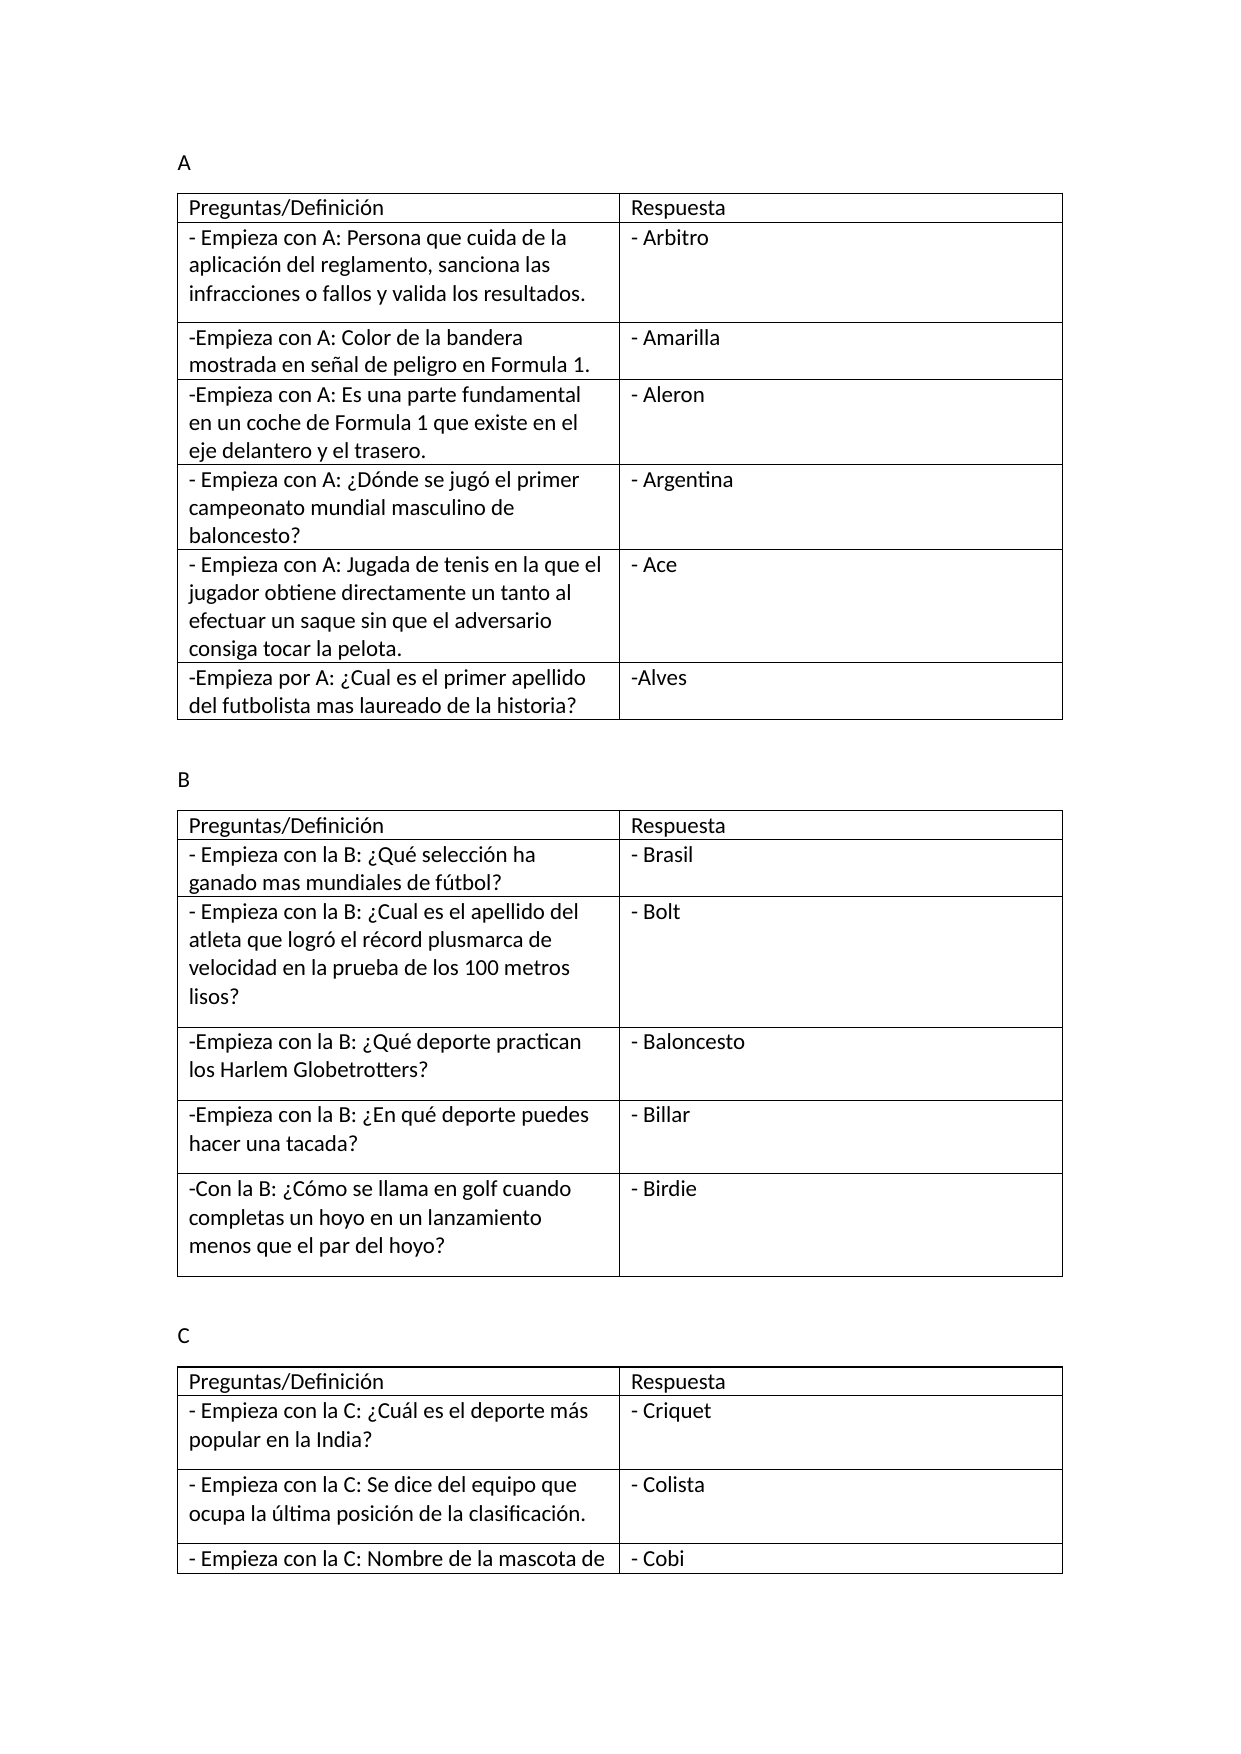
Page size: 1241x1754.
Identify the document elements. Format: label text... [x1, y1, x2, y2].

table_cell - Baloncesto [620, 1028, 1062, 1100]
table_cell - Brasil [620, 840, 1062, 896]
table_header Respuesta [620, 194, 1062, 222]
table_cell -Alves [620, 663, 1062, 719]
table_cell -Empieza con la B: ¿En qué deporte puedes hacer una tacada? [178, 1101, 619, 1173]
table_cell - Empieza con la C: Nombre de la mascota de [178, 1544, 619, 1572]
text C [177, 1321, 1063, 1349]
table_cell - Arbitro [620, 223, 1062, 322]
table_cell - Colista [620, 1470, 1062, 1543]
table_header Respuesta [620, 811, 1062, 839]
table_cell -Empieza por A: ¿Cual es el primer apellido del futbolista mas laureado de la historia? [178, 663, 619, 719]
text B [177, 765, 1063, 793]
table_cell - Amarilla [620, 323, 1062, 379]
table_cell - Empieza con la C: Se dice del equipo que ocupa la última posición de la clasificación. [178, 1470, 619, 1543]
table_cell - Empieza con A: ¿Dónde se jugó el primer campeonato mundial masculino de baloncesto? [178, 465, 619, 549]
table_cell - Aleron [620, 380, 1062, 464]
table_header Preguntas/Definición [178, 1368, 619, 1395]
table_header Preguntas/Definición [178, 194, 619, 222]
table_header Respuesta [620, 1368, 1062, 1395]
table_cell -Empieza con la B: ¿Qué deporte practican los Harlem Globetrotters? [178, 1028, 619, 1100]
table_cell - Empieza con A: Jugada de tenis en la que el jugador obtiene directamente un tanto al efectuar un saque sin que el adversario consiga tocar la pelota. [178, 550, 619, 662]
table_cell -Empieza con A: Es una parte fundamental en un coche de Formula 1 que existe en el eje delantero y el trasero. [178, 380, 619, 464]
table_cell - Birdie [620, 1174, 1062, 1276]
table_cell - Criquet [620, 1396, 1062, 1469]
table_cell - Ace [620, 550, 1062, 662]
table_cell - Billar [620, 1101, 1062, 1173]
table_cell - Empieza con la B: ¿Cual es el apellido del atleta que logró el récord plusmarca de velocidad en la prueba de los 100 metros lisos? [178, 897, 619, 1026]
table_cell - Empieza con la B: ¿Qué selección ha ganado mas mundiales de fútbol? [178, 840, 619, 896]
table_cell -Con la B: ¿Cómo se llama en golf cuando completas un hoyo en un lanzamiento menos que el par del hoyo? [178, 1174, 619, 1276]
table_cell -Empieza con A: Color de la bandera mostrada en señal de peligro en Formula 1. [178, 323, 619, 379]
text A [177, 148, 1063, 176]
table_header Preguntas/Definición [178, 811, 619, 839]
table_cell - Empieza con A: Persona que cuida de la aplicación del reglamento, sanciona las infracciones o fallos y valida los resultados. [178, 223, 619, 322]
table_cell - Empieza con la C: ¿Cuál es el deporte más popular en la India? [178, 1396, 619, 1469]
table_cell - Bolt [620, 897, 1062, 1026]
table_cell - Cobi [620, 1544, 1062, 1572]
table_cell - Argentina [620, 465, 1062, 549]
